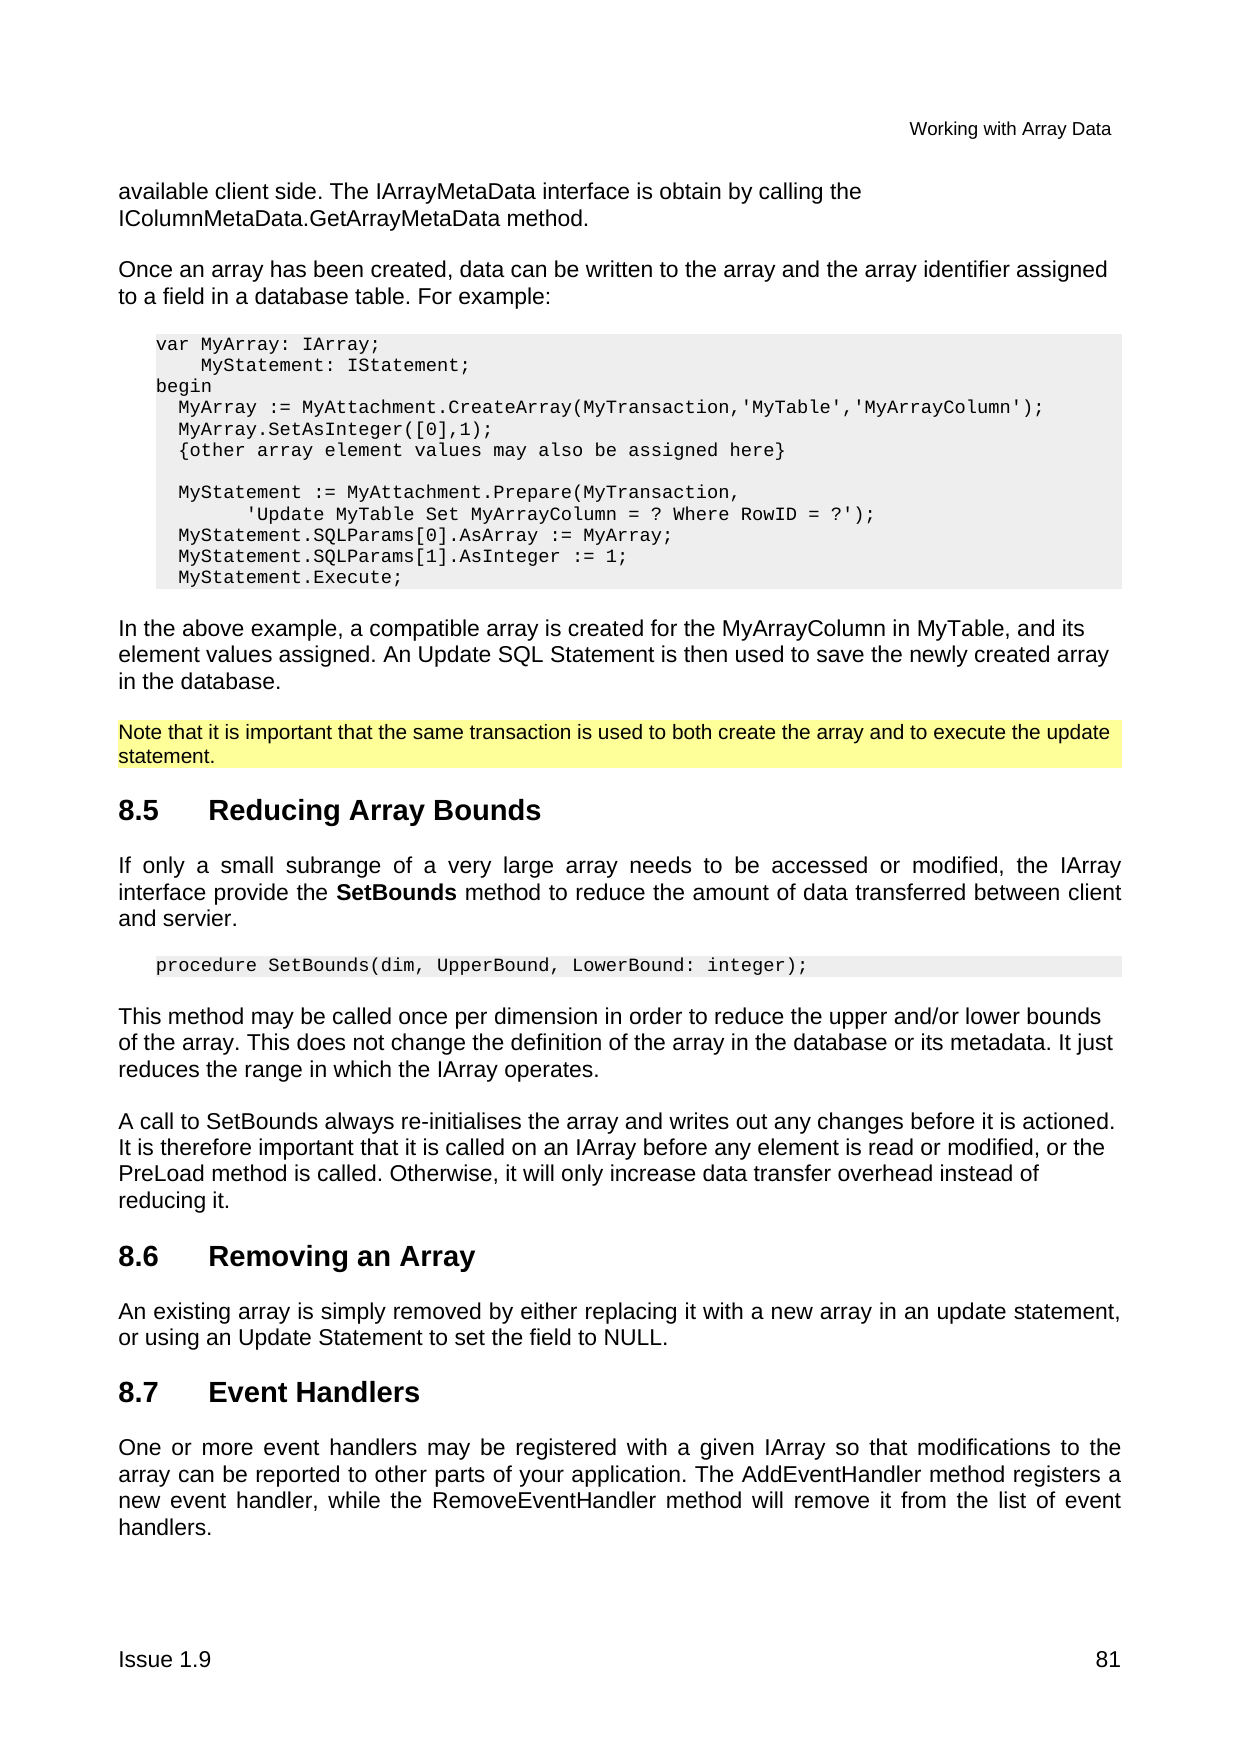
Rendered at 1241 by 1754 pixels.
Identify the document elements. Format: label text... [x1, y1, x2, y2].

text MyStatement.Execute; [156, 568, 1122, 589]
text available client side. The IArrayMetaData interface is obtain by calling the IColumnMetaData.GetArrayMetaData method. [118, 178, 1122, 231]
text var MyArray: IArray; [156, 334, 1122, 356]
subtitle Removing an Array [118, 1238, 1122, 1272]
text MyStatement := MyAttachment.Prepare(MyTransaction, [156, 483, 1122, 504]
text MyStatement: IStatement; [156, 356, 1122, 377]
subtitle Reducing Array Bounds [118, 793, 1122, 827]
text An existing array is simply removed by either replacing it with a new array in an update statement, or using an Update Statement to set the field to NULL. [118, 1298, 1122, 1350]
text Once an array has been created, data can be written to the array and the array identifier assigned to a field in a database table. For example: [118, 256, 1122, 309]
text MyStatement.SQLParams[0].AsArray := MyArray; [156, 526, 1122, 547]
text Note that it is important that the same transaction is used to both create the array and to execute the update statement. [118, 720, 1122, 768]
text A call to SetBounds always re-initialises the array and writes out any changes before it is actioned. It is therefore important that it is called on an IArray before any element is read or modified, or the PreLoad method is called. Otherwise, it will only increase data transfer overhead instead of reducing it. [118, 1108, 1122, 1213]
text If only a small subrange of a very large array needs to be accessed or modified, the IArray interface provide the SetBounds method to reduce the amount of data transferred between client and servier. [118, 852, 1122, 931]
text MyStatement.SQLParams[1].AsInteger := 1; [156, 547, 1122, 568]
text One or more event handlers may be registered with a given IArray so that modifications to the array can be reported to other parts of your application. The AddEventHandler method registers a new event handler, while the RemoveEventHandler method will remove it from the list of event handlers. [118, 1434, 1122, 1540]
text This method may be called once per dimension in order to reduce the upper and/or lower bounds of the array. This does not change the definition of the array in the database or its metadata. It just reduces the range in which the IArray operates. [118, 1003, 1122, 1082]
subtitle Event Handlers [118, 1375, 1122, 1409]
text 'Update MyTable Set MyArrayColumn = ? Where RowID = ?'); [156, 504, 1122, 526]
text procedure SetBounds(dim, UpperBound, LowerBound: integer); [156, 956, 1122, 977]
text MyArray := MyAttachment.CreateArray(MyTransaction,'MyTable','MyArrayColumn'); [156, 398, 1122, 419]
text {other array element values may also be assigned here} [156, 441, 1122, 462]
text begin [156, 377, 1122, 398]
text MyArray.SetAsInteger([0],1); [156, 419, 1122, 441]
text In the above example, a compatible array is created for the MyArrayColumn in MyTable, and its element values assigned. An Update SQL Statement is then used to save the newly created array in the database. [118, 615, 1122, 694]
